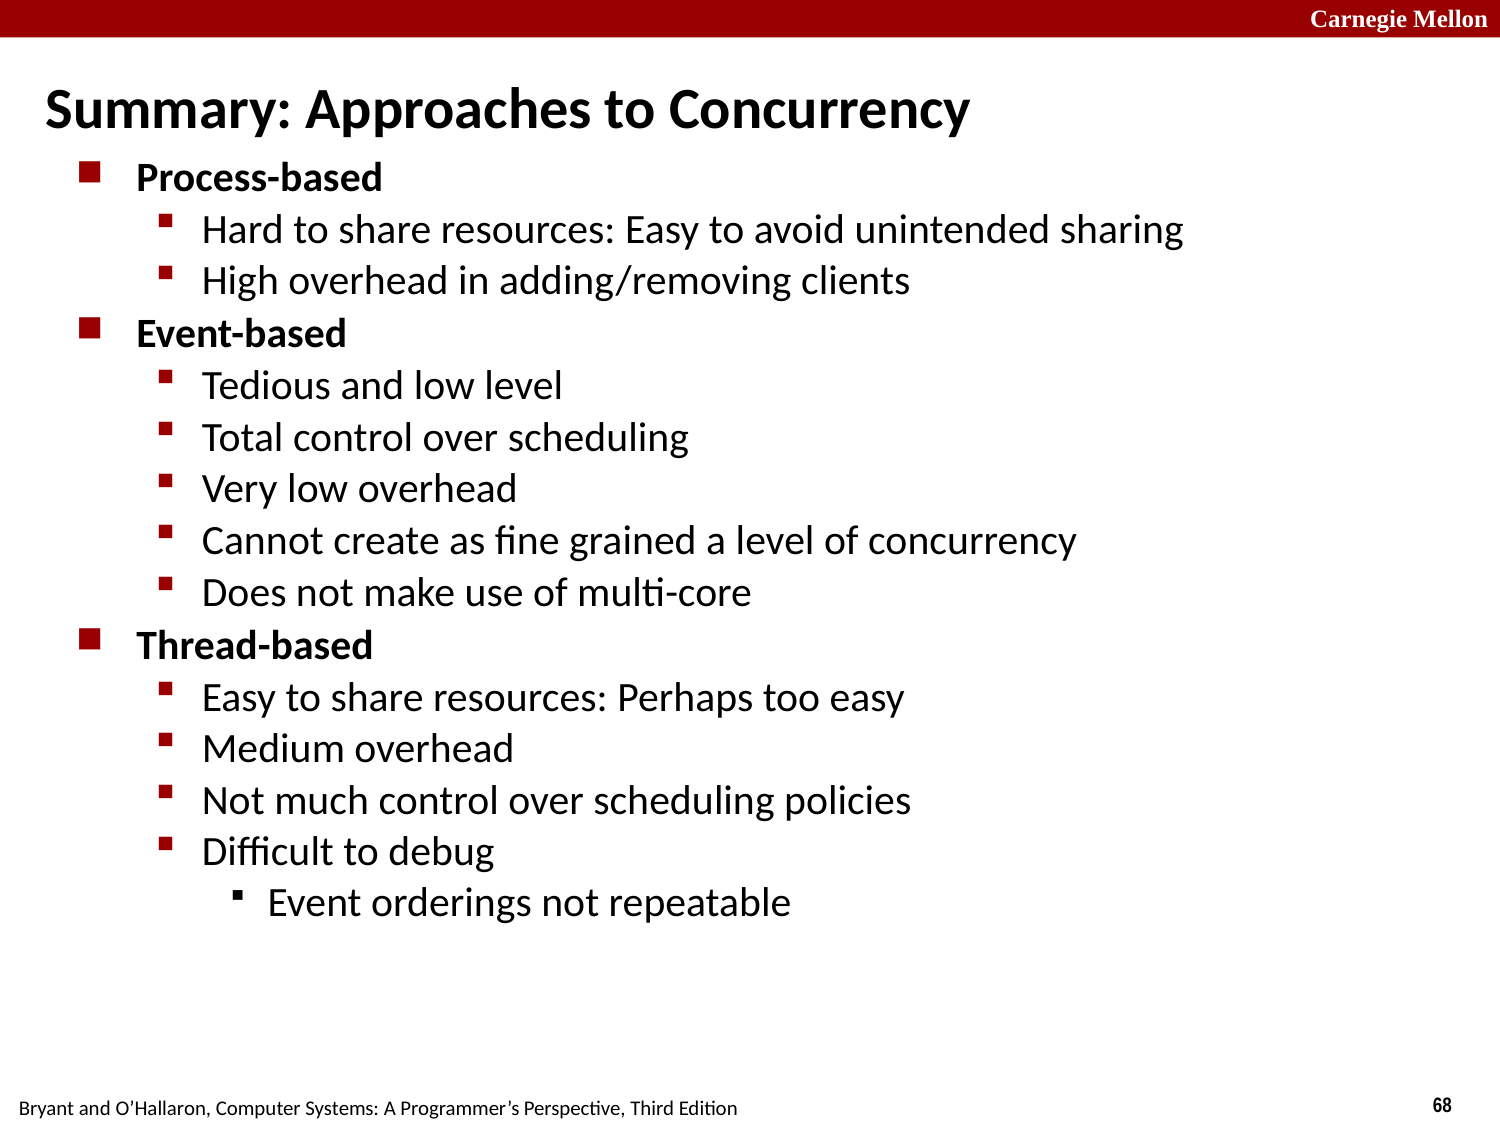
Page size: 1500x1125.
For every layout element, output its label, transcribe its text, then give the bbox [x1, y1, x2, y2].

title Summary: Approaches to Concurrency [30, 40, 1500, 169]
list Process-based Hard to share resources: Easy to avoid unintended sharing High overhead in adding/removing clients Event-based Tedious and low level Total control over scheduling Very low overhead Cannot create as fine grained a level of concurrency Does not make use of multi-core Thread-based Easy to share resources: Perhaps too easy Medium overhead Not much control over scheduling policies Difficult to debug Event orderings not repeatable [65, 150, 1361, 1066]
